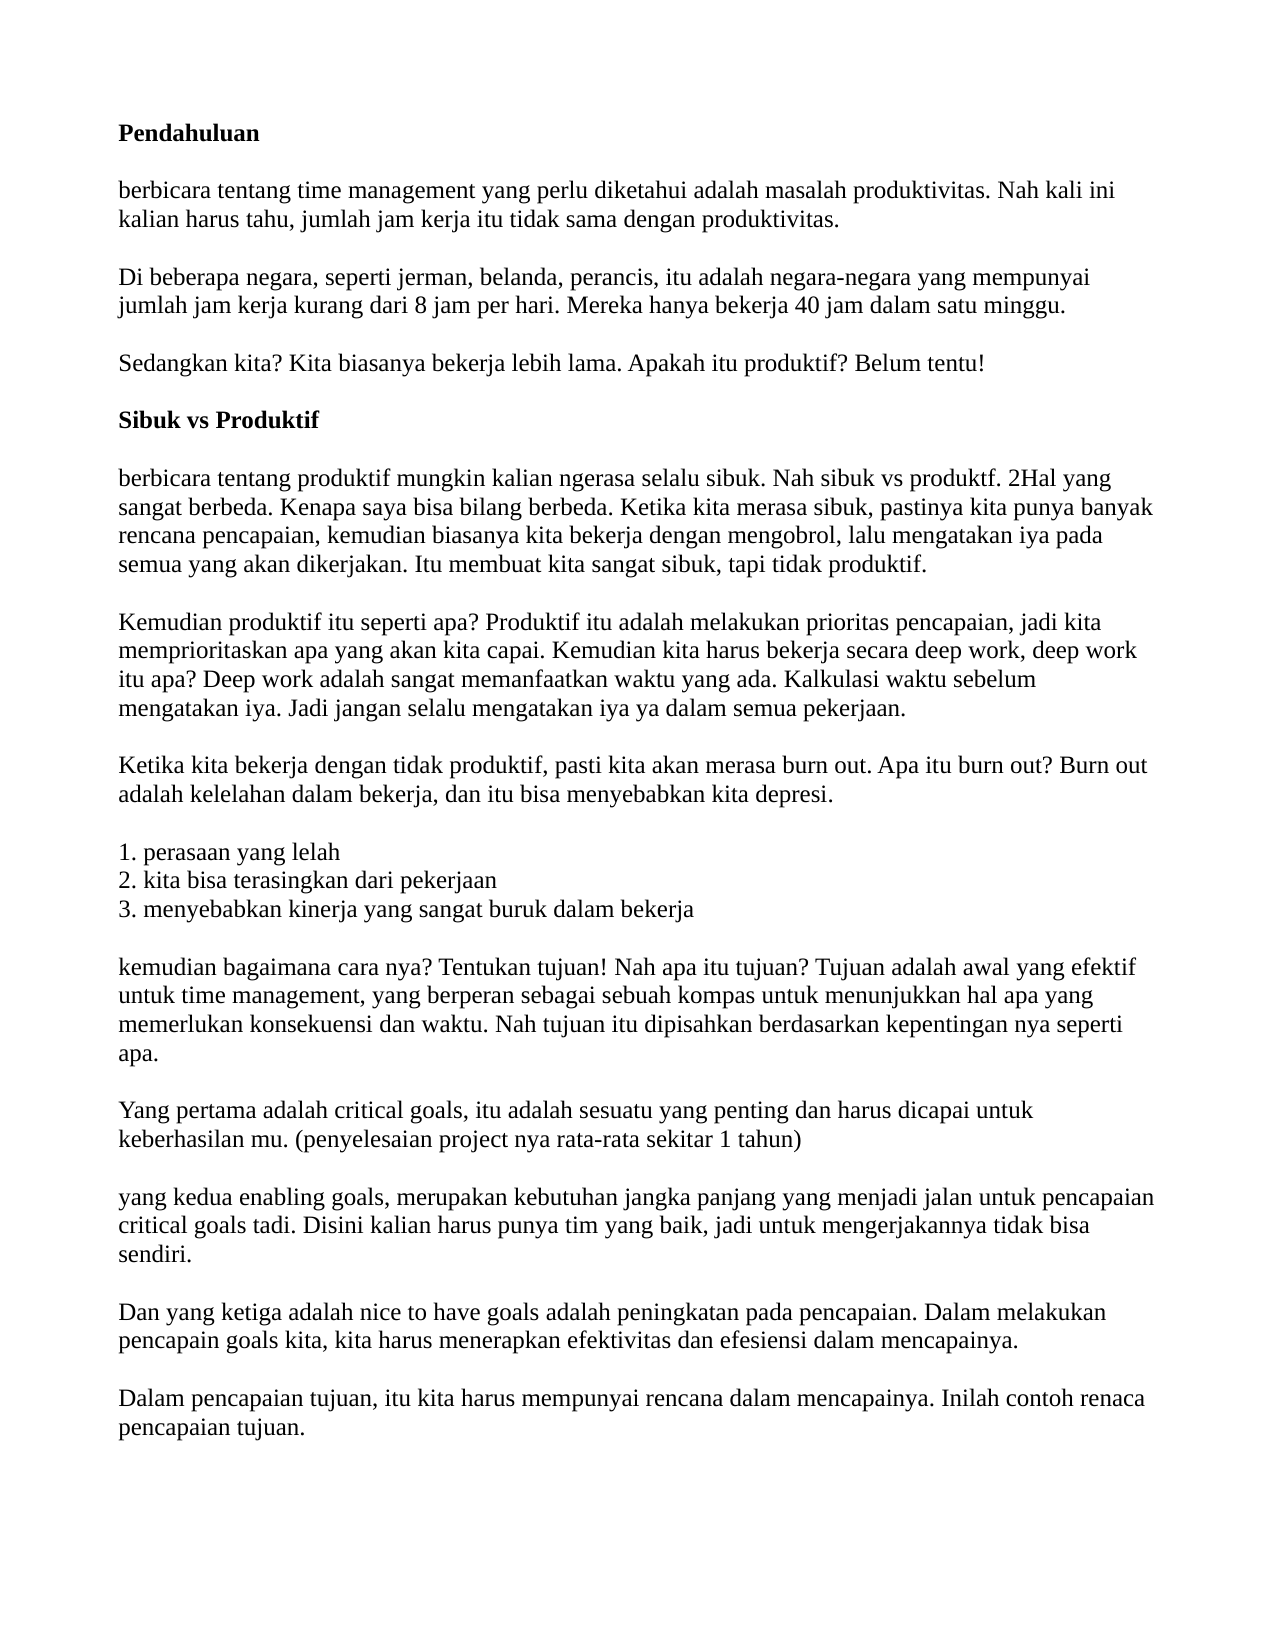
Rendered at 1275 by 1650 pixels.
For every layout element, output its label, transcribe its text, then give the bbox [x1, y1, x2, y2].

text 3. menyebabkan kinerja yang sangat buruk dalam bekerja [118, 894, 1157, 923]
text berbicara tentang produktif mungkin kalian ngerasa selalu sibuk. Nah sibuk vs produktf. 2Hal yang sangat berbeda. Kenapa saya bisa bilang berbeda. Ketika kita merasa sibuk, pastinya kita punya banyak rencana pencapaian, kemudian biasanya kita bekerja dengan mengobrol, lalu mengatakan iya pada semua yang akan dikerjakan. Itu membuat kita sangat sibuk, tapi tidak produktif. [118, 463, 1157, 578]
text Ketika kita bekerja dengan tidak produktif, pasti kita akan merasa burn out. Apa itu burn out? Burn out adalah kelelahan dalam bekerja, dan itu bisa menyebabkan kita depresi. [118, 751, 1157, 808]
text Pendahuluan [118, 118, 1157, 147]
text kemudian bagaimana cara nya? Tentukan tujuan! Nah apa itu tujuan? Tujuan adalah awal yang efektif untuk time management, yang berperan sebagai sebuah kompas untuk menunjukkan hal apa yang memerlukan konsekuensi dan waktu. Nah tujuan itu dipisahkan berdasarkan kepentingan nya seperti apa. [118, 952, 1157, 1067]
text 1. perasaan yang lelah [118, 837, 1157, 866]
text Sedangkan kita? Kita biasanya bekerja lebih lama. Apakah itu produktif? Belum tentu! [118, 348, 1157, 377]
text Di beberapa negara, seperti jerman, belanda, perancis, itu adalah negara-negara yang mempunyai jumlah jam kerja kurang dari 8 jam per hari. Mereka hanya bekerja 40 jam dalam satu minggu. [118, 262, 1157, 319]
text Yang pertama adalah critical goals, itu adalah sesuatu yang penting dan harus dicapai untuk keberhasilan mu. (penyelesaian project nya rata-rata sekitar 1 tahun) [118, 1096, 1157, 1153]
text yang kedua enabling goals, merupakan kebutuhan jangka panjang yang menjadi jalan untuk pencapaian critical goals tadi. Disini kalian harus punya tim yang baik, jadi untuk mengerjakannya tidak bisa sendiri. [118, 1182, 1157, 1268]
text Kemudian produktif itu seperti apa? Produktif itu adalah melakukan prioritas pencapaian, jadi kita memprioritaskan apa yang akan kita capai. Kemudian kita harus bekerja secara deep work, deep work itu apa? Deep work adalah sangat memanfaatkan waktu yang ada. Kalkulasi waktu sebelum mengatakan iya. Jadi jangan selalu mengatakan iya ya dalam semua pekerjaan. [118, 607, 1157, 722]
text Dan yang ketiga adalah nice to have goals adalah peningkatan pada pencapaian. Dalam melakukan pencapain goals kita, kita harus menerapkan efektivitas dan efesiensi dalam mencapainya. [118, 1297, 1157, 1354]
text 2. kita bisa terasingkan dari pekerjaan [118, 866, 1157, 894]
text Dalam pencapaian tujuan, itu kita harus mempunyai rencana dalam mencapainya. Inilah contoh renaca pencapaian tujuan. [118, 1383, 1157, 1441]
text berbicara tentang time management yang perlu diketahui adalah masalah produktivitas. Nah kali ini kalian harus tahu, jumlah jam kerja itu tidak sama dengan produktivitas. [118, 176, 1157, 233]
text Sibuk vs Produktif [118, 406, 1157, 434]
